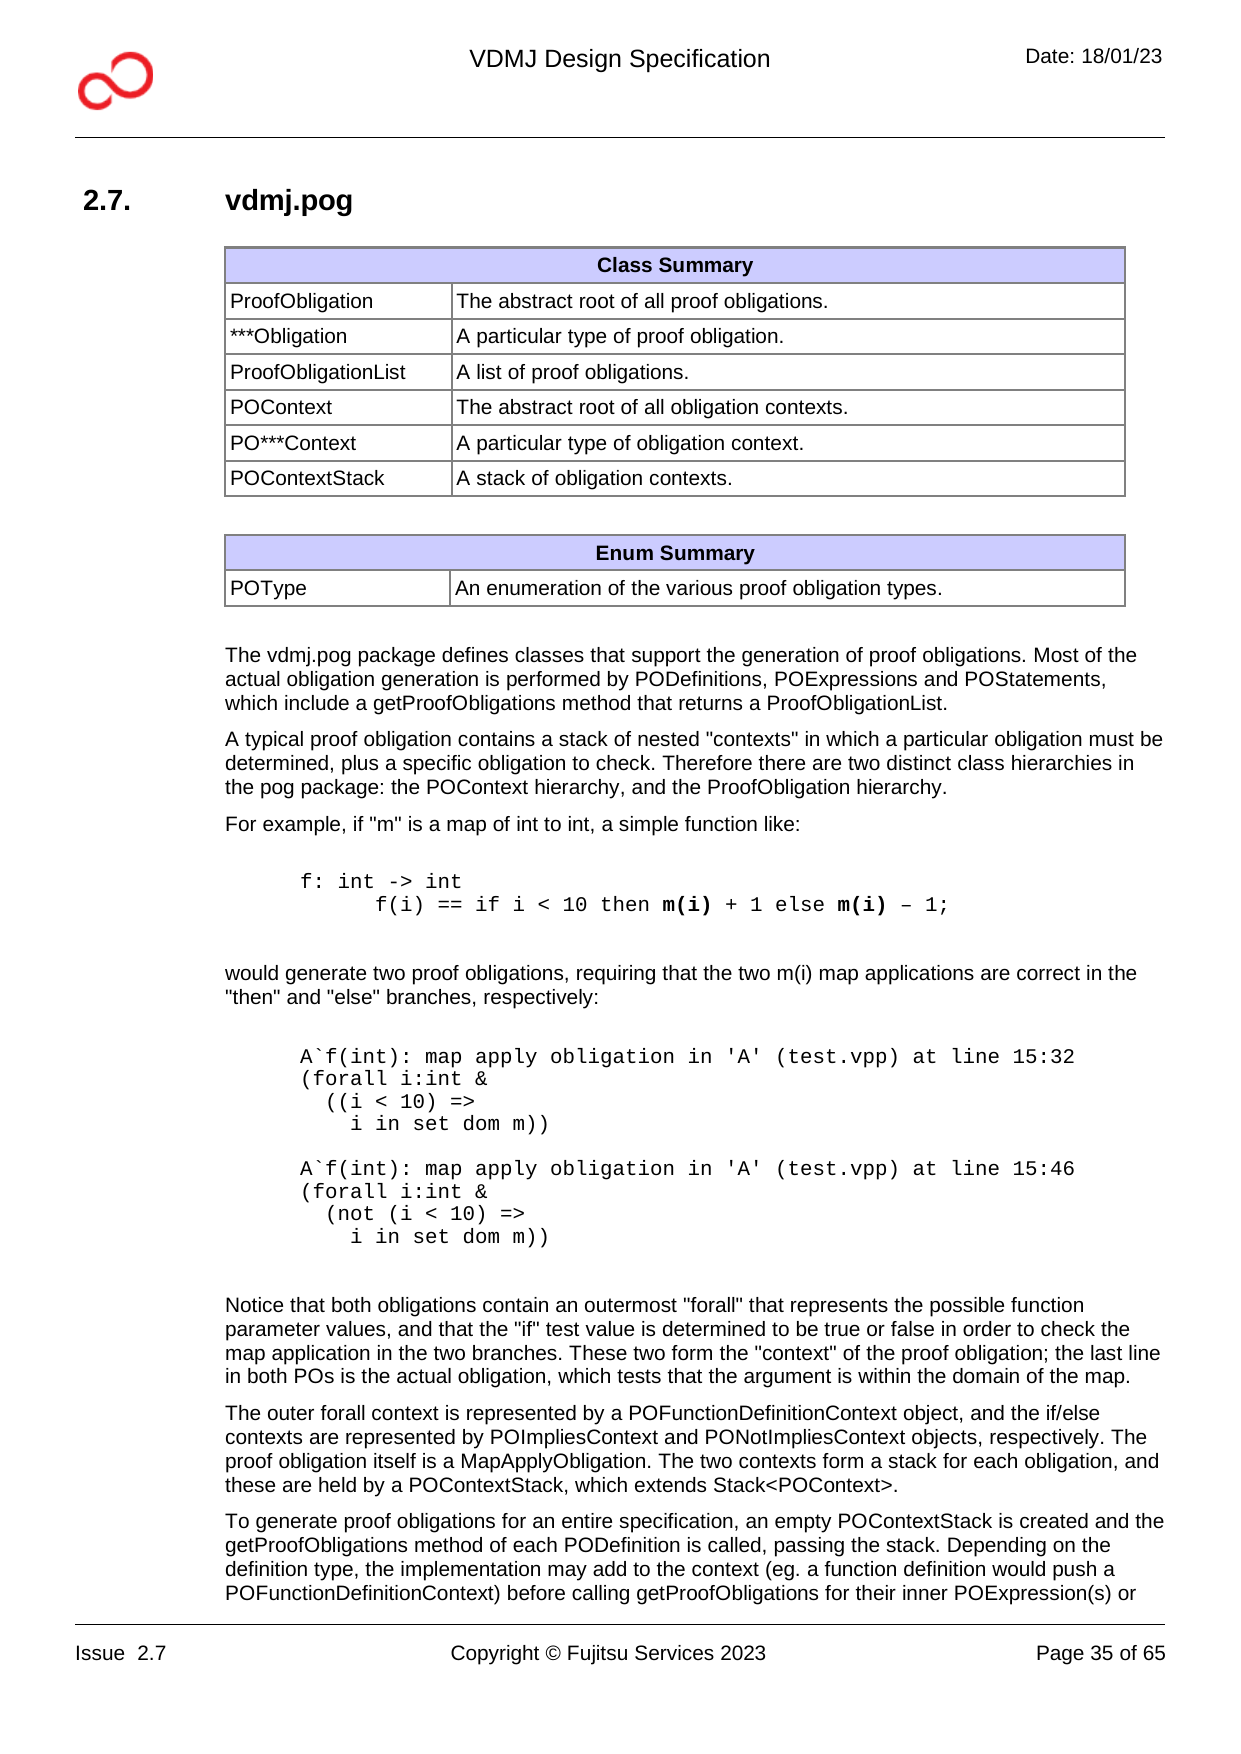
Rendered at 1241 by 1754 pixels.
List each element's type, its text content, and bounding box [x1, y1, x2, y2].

subtitle vdmj.pog [75, 183, 1165, 216]
picture [78, 44, 153, 120]
table_cell A particular type of obligation context. [453, 426, 1124, 459]
table_cell POContextStack [226, 462, 451, 495]
text The vdmj.pog package defines classes that support the generation of proof obligations. Most of the actual obligation generation is performed by PODefinitions, POExpressions and POStatements, which include a getProofObligations method that returns a ProofObligationList. [225, 643, 1165, 715]
table_cell ProofObligationList [226, 355, 451, 388]
text ((i < 10) => [225, 1090, 1165, 1113]
text (forall i:int & [225, 1068, 1165, 1090]
text (forall i:int & [225, 1180, 1165, 1203]
table_cell A particular type of proof obligation. [453, 320, 1124, 353]
text The outer forall context is represented by a POFunctionDefinitionContext object, and the if/else contexts are represented by POImpliesContext and PONotImpliesContext objects, respectively. The proof obligation itself is a MapApplyObligation. The two contexts form a stack for each obligation, and these are held by a POContextStack, which extends Stack<POContext>. [225, 1401, 1165, 1497]
text Notice that both obligations contain an outermost "forall" that represents the possible function parameter values, and that the "if" test value is determined to be true or false in order to check the map application in the two branches. These two form the "context" of the proof obligation; the last line in both POs is the actual obligation, which tests that the argument is within the domain of the map. [225, 1293, 1165, 1389]
table_cell PO***Context [226, 426, 451, 459]
table_cell POContext [226, 391, 451, 424]
text To generate proof obligations for an entire specification, an empty POContextStack is created and the getProofObligations method of each PODefinition is called, passing the stack. Depending on the definition type, the implementation may add to the context (eg. a function definition would push a POFunctionDefinitionContext) before calling getProofObligations for their inner POExpression(s) or [225, 1509, 1165, 1605]
text f: int -> int [225, 871, 1165, 893]
table_cell POType [226, 571, 449, 605]
table_header Enum Summary [226, 536, 1124, 569]
table_cell An enumeration of the various proof obligation types. [451, 571, 1124, 605]
text For example, if "m" is a map of int to int, a simple function like: [225, 812, 1165, 836]
text A typical proof obligation contains a stack of nested "contexts" in which a particular obligation must be determined, plus a specific obligation to check. Therefore there are two distinct class hierarchies in the pog package: the POContext hierarchy, and the ProofObligation hierarchy. [225, 728, 1165, 799]
text f(i) == if i < 10 then m(i) + 1 else m(i) – 1; [225, 893, 1165, 916]
text i in set dom m)) [225, 1113, 1165, 1135]
table_header Class Summary [226, 249, 1124, 282]
table_cell A list of proof obligations. [453, 355, 1124, 388]
table_cell The abstract root of all proof obligations. [453, 284, 1124, 317]
text A`f(int): map apply obligation in 'A' (test.vpp) at line 15:32 [225, 1045, 1165, 1068]
table_cell ProofObligation [226, 284, 451, 317]
text A`f(int): map apply obligation in 'A' (test.vpp) at line 15:46 [225, 1158, 1165, 1180]
text i in set dom m)) [225, 1225, 1165, 1248]
text (not (i < 10) => [225, 1203, 1165, 1225]
text would generate two proof obligations, requiring that the two m(i) map applications are correct in the "then" and "else" branches, respectively: [225, 961, 1165, 1009]
table_cell ***Obligation [226, 320, 451, 353]
table_cell The abstract root of all obligation contexts. [453, 391, 1124, 424]
table_cell A stack of obligation contexts. [453, 462, 1124, 495]
